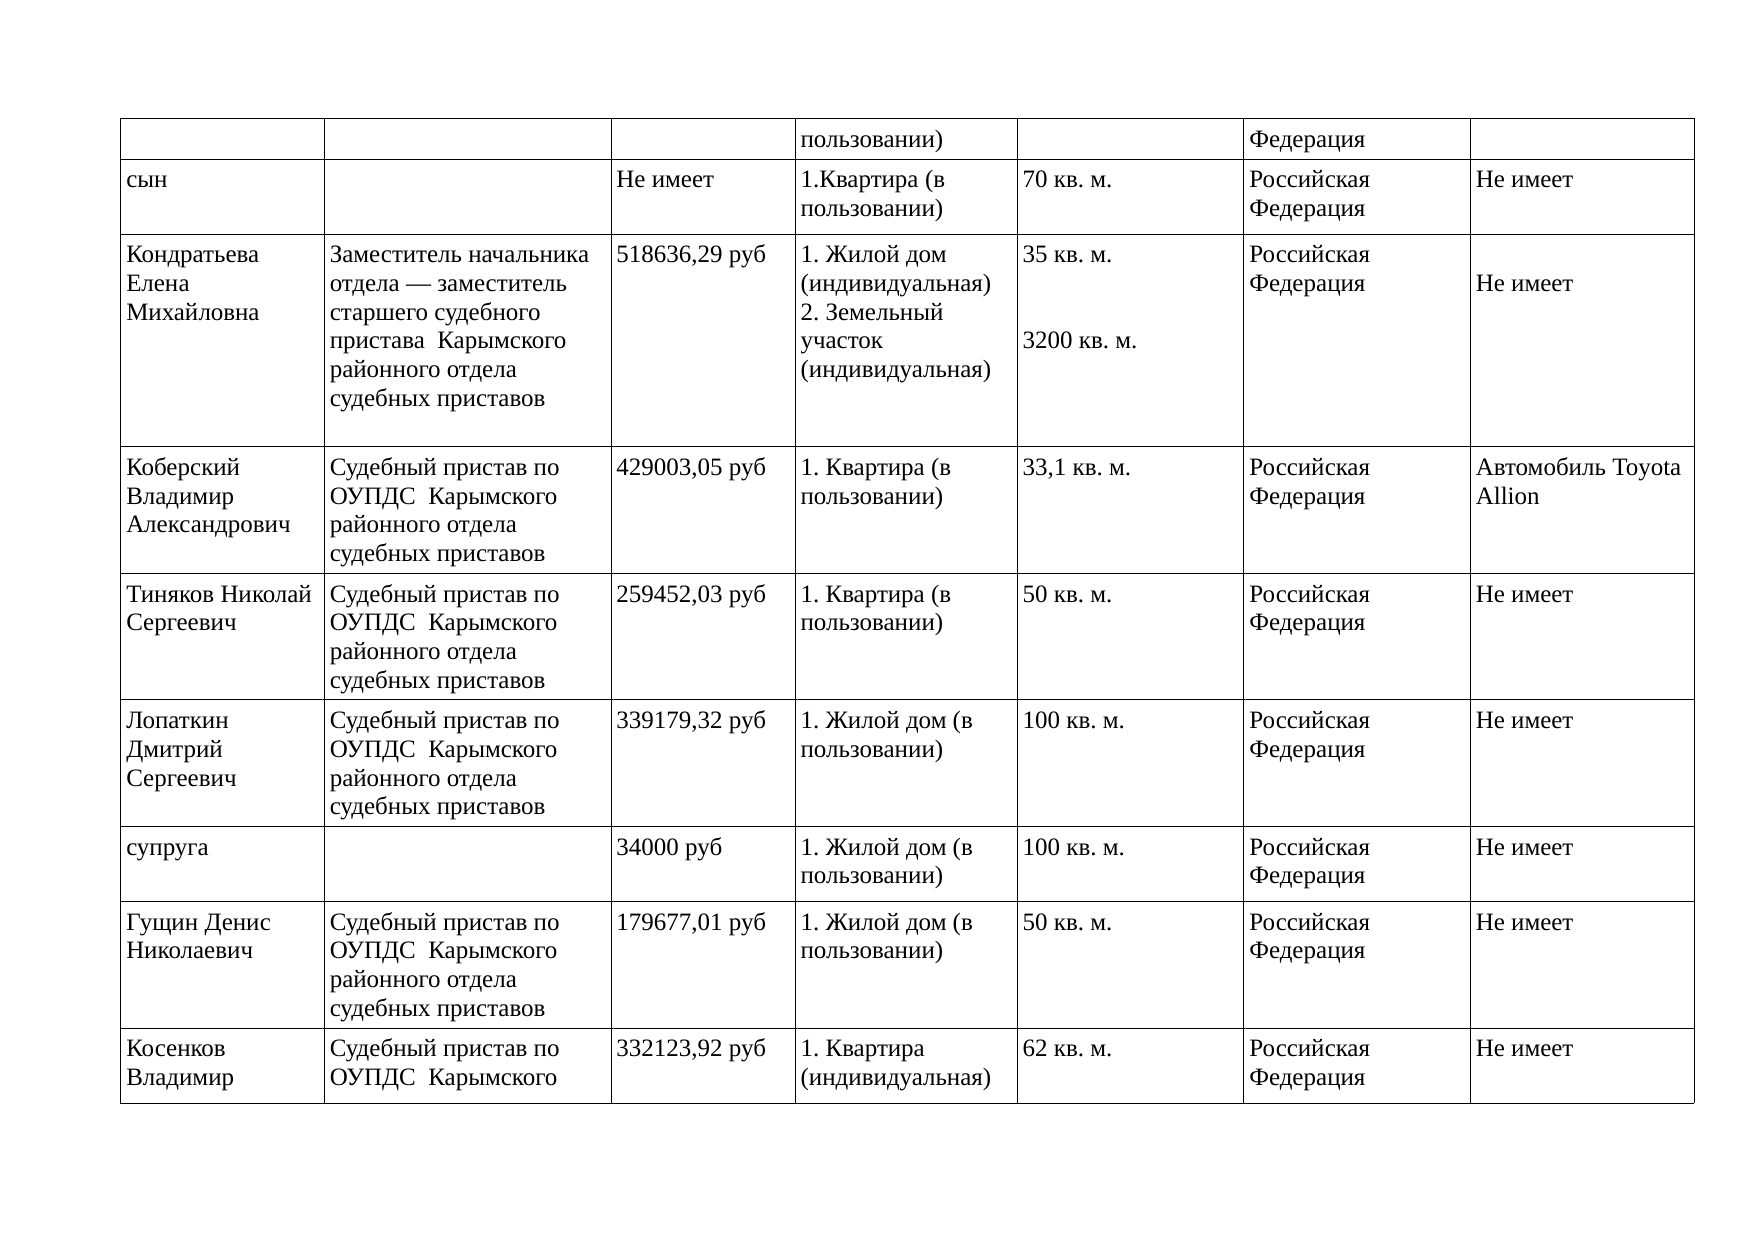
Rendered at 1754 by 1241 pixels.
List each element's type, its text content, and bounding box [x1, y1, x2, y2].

table_cell [325, 160, 611, 233]
table_cell Не имеет [1471, 902, 1694, 1027]
table_cell 1. Квартира (индивидуальная) [796, 1029, 1017, 1102]
table_cell Кондратьева Елена Михайловна [121, 235, 324, 446]
table_cell Российская Федерация [1244, 827, 1470, 901]
table_cell Не имеет [612, 160, 795, 233]
table_cell Гущин Денис Николаевич [121, 902, 324, 1027]
table_cell 33,1 кв. м. [1018, 447, 1243, 573]
table_cell Судебный пристав по ОУПДС Карымского районного отдела судебных приставов [325, 902, 611, 1027]
table_cell 50 кв. м. [1018, 574, 1243, 699]
table_cell Автомобиль Toyota Allion [1471, 447, 1694, 573]
table_cell Не имеет [1471, 700, 1694, 826]
table_cell 1.Квартира (в пользовании) [796, 160, 1017, 233]
table_cell Российская Федерация [1244, 235, 1470, 446]
table_cell [1471, 119, 1694, 158]
table_cell 100 кв. м. [1018, 700, 1243, 826]
table_cell [325, 119, 611, 158]
table_cell пользовании) [796, 119, 1017, 158]
table_cell [325, 827, 611, 901]
table_cell Не имеет [1471, 160, 1694, 233]
table_cell Заместитель начальника отдела — заместитель старшего судебного пристава Карымского районного отдела судебных приставов [325, 235, 611, 446]
table_cell 1. Жилой дом (в пользовании) [796, 700, 1017, 826]
table_cell 179677,01 руб [612, 902, 795, 1027]
table_cell Не имеет [1471, 1029, 1694, 1102]
table_cell Лопаткин Дмитрий Сергеевич [121, 700, 324, 826]
table_cell Российская Федерация [1244, 700, 1470, 826]
table_cell 1. Жилой дом (в пользовании) [796, 902, 1017, 1027]
table_cell 339179,32 руб [612, 700, 795, 826]
table_cell Судебный пристав по ОУПДС Карымского районного отдела судебных приставов [325, 574, 611, 699]
table_cell Федерация [1244, 119, 1470, 158]
table_cell [1018, 119, 1243, 158]
table_cell Судебный пристав по ОУПДС Карымского [325, 1029, 611, 1102]
table_cell Судебный пристав по ОУПДС Карымского районного отдела судебных приставов [325, 447, 611, 573]
table_cell 1. Жилой дом (индивидуальная) 2. Земельный участок (индивидуальная) [796, 235, 1017, 446]
table_cell 518636,29 руб [612, 235, 795, 446]
table_cell 1. Квартира (в пользовании) [796, 574, 1017, 699]
table_cell Не имеет [1471, 235, 1694, 446]
table_cell 34000 руб [612, 827, 795, 901]
table_cell 62 кв. м. [1018, 1029, 1243, 1102]
table_cell 70 кв. м. [1018, 160, 1243, 233]
table_cell 429003,05 руб [612, 447, 795, 573]
table_cell Российская Федерация [1244, 447, 1470, 573]
table_cell [612, 119, 795, 158]
table_cell Косенков Владимир [121, 1029, 324, 1102]
table_cell Не имеет [1471, 827, 1694, 901]
table_cell 1. Квартира (в пользовании) [796, 447, 1017, 573]
table_cell 100 кв. м. [1018, 827, 1243, 901]
table_cell 259452,03 руб [612, 574, 795, 699]
table_cell сын [121, 160, 324, 233]
table_cell Российская Федерация [1244, 574, 1470, 699]
table_cell 1. Жилой дом (в пользовании) [796, 827, 1017, 901]
table_cell Судебный пристав по ОУПДС Карымского районного отдела судебных приставов [325, 700, 611, 826]
table_cell Коберский Владимир Александрович [121, 447, 324, 573]
table_cell Не имеет [1471, 574, 1694, 699]
table_cell супруга [121, 827, 324, 901]
table_cell 50 кв. м. [1018, 902, 1243, 1027]
table_cell Тиняков Николай Сергеевич [121, 574, 324, 699]
table_cell 35 кв. м. 3200 кв. м. [1018, 235, 1243, 446]
table_cell 332123,92 руб [612, 1029, 795, 1102]
table_cell Российская Федерация [1244, 160, 1470, 233]
table_cell Российская Федерация [1244, 902, 1470, 1027]
table_cell Российская Федерация [1244, 1029, 1470, 1102]
table_cell [121, 119, 324, 158]
